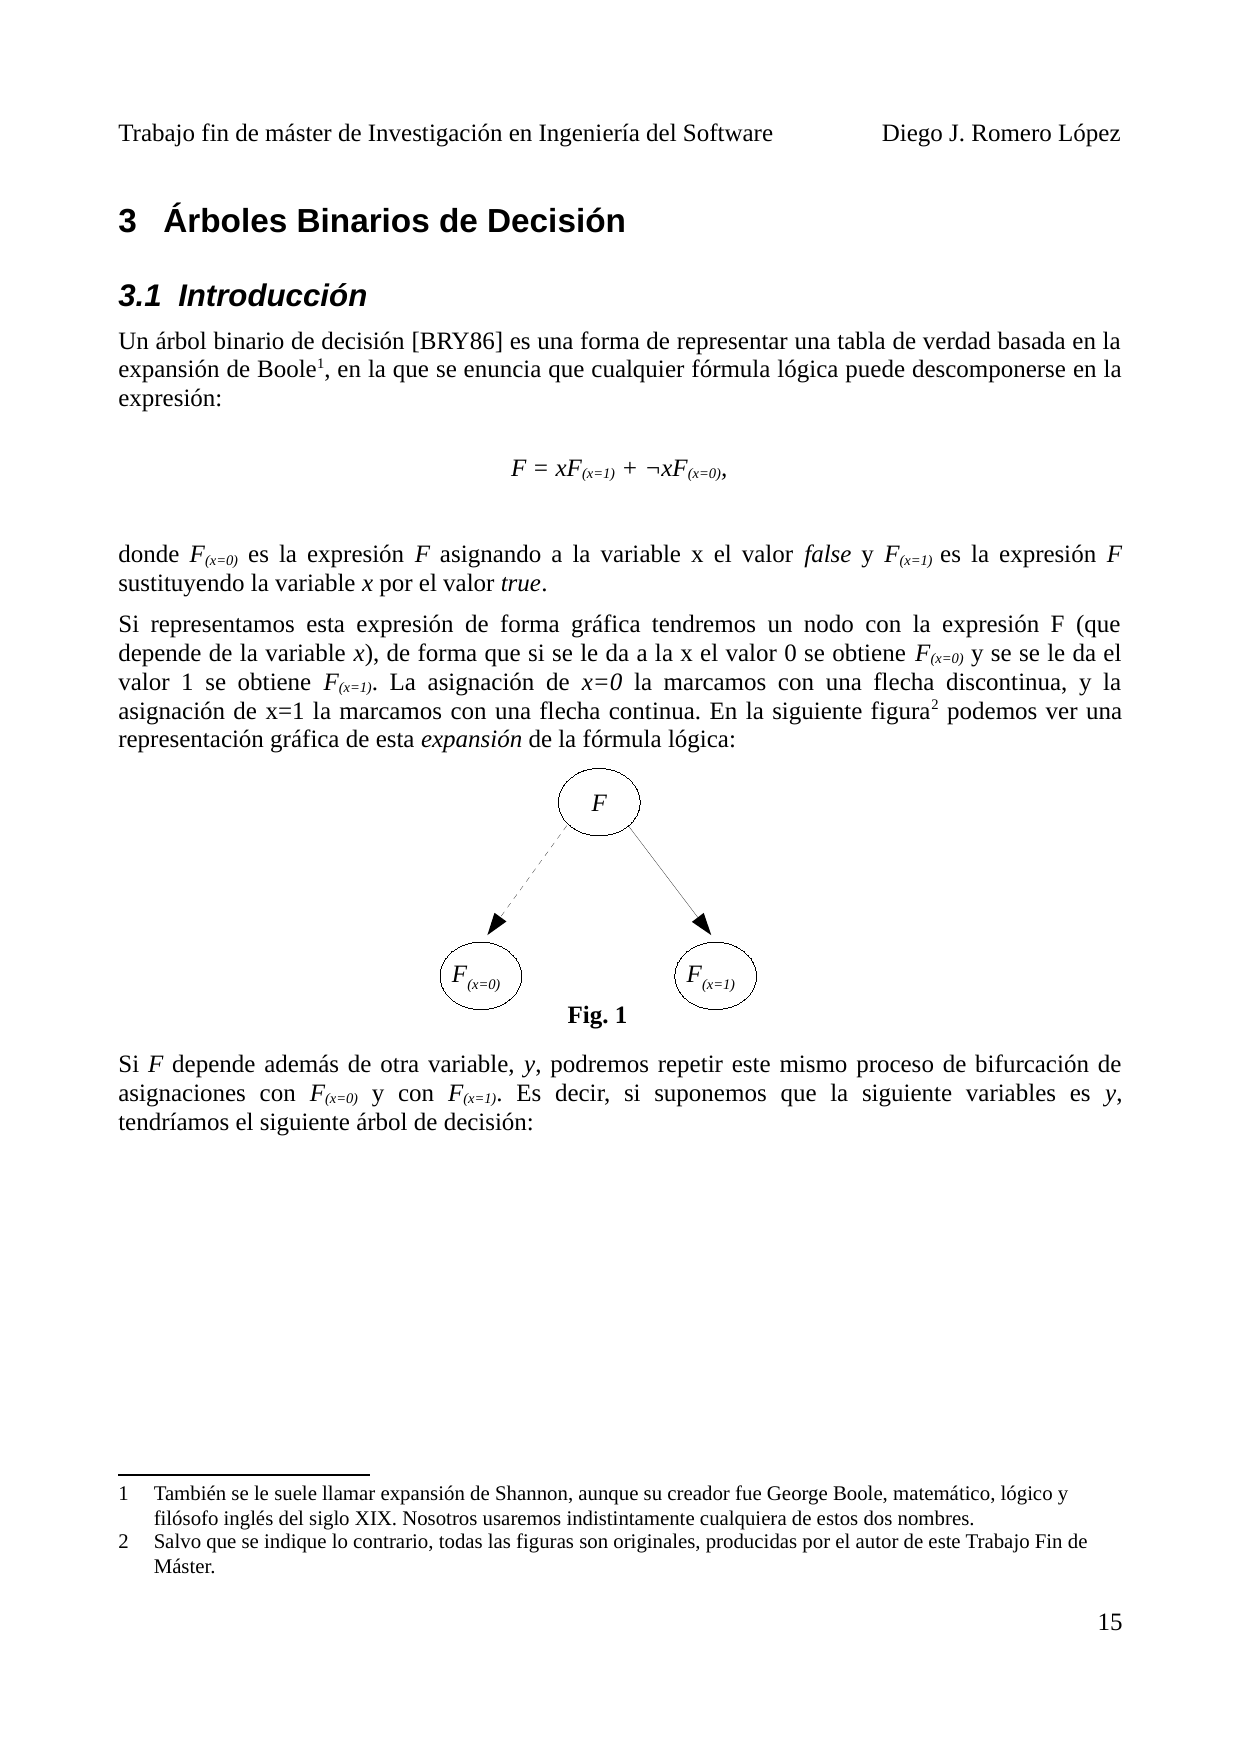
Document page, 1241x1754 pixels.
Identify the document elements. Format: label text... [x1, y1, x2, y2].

text Salvo que se indique lo contrario, todas las figuras son originales, producidas por el autor de este Trabajo Fin de Máster. [118, 1529, 1122, 1578]
subtitle Árboles Binarios de Decisión [118, 201, 1122, 240]
text Si F depende además de otra variable, y, podremos repetir este mismo proceso de bifurcación de asignaciones con F(x=0) y con F(x=1). Es decir, si suponemos que la siguiente variables es y, tendríamos el siguiente árbol de decisión: [118, 1049, 1122, 1136]
text Si representamos esta expresión de forma gráfica tendremos un nodo con la expresión F (que depende de la variable x), de forma que si se le da a la x el valor 0 se obtiene F(x=0) y se se le da el valor 1 se obtiene F(x=1). La asignación de x=0 la marcamos con una flecha discontinua, y la asignación de x=1 la marcamos con una flecha continua. En la siguiente figura podemos ver una representación gráfica de esta expansión de la fórmula lógica: [118, 609, 1122, 753]
subtitle Introducción [118, 277, 1122, 313]
text También se le suele llamar expansión de Shannon, aunque su creador fue George Boole, matemático, lógico y filósofo inglés del siglo XIX. Nosotros usaremos indistintamente cualquiera de estos dos nombres. [118, 1481, 1122, 1529]
text donde F(x=0) es la expresión F asignando a la variable x el valor false y F(x=1) es la expresión F sustituyendo la variable x por el valor true. [118, 539, 1122, 597]
text F = xF(x=1) + ¬xF(x=0), [118, 453, 1122, 482]
text Un árbol binario de decisión [BRY86] es una forma de representar una tabla de verdad basada en la expansión de Boole, en la que se enuncia que cualquier fórmula lógica puede descomponerse en la expresión: [118, 326, 1122, 412]
